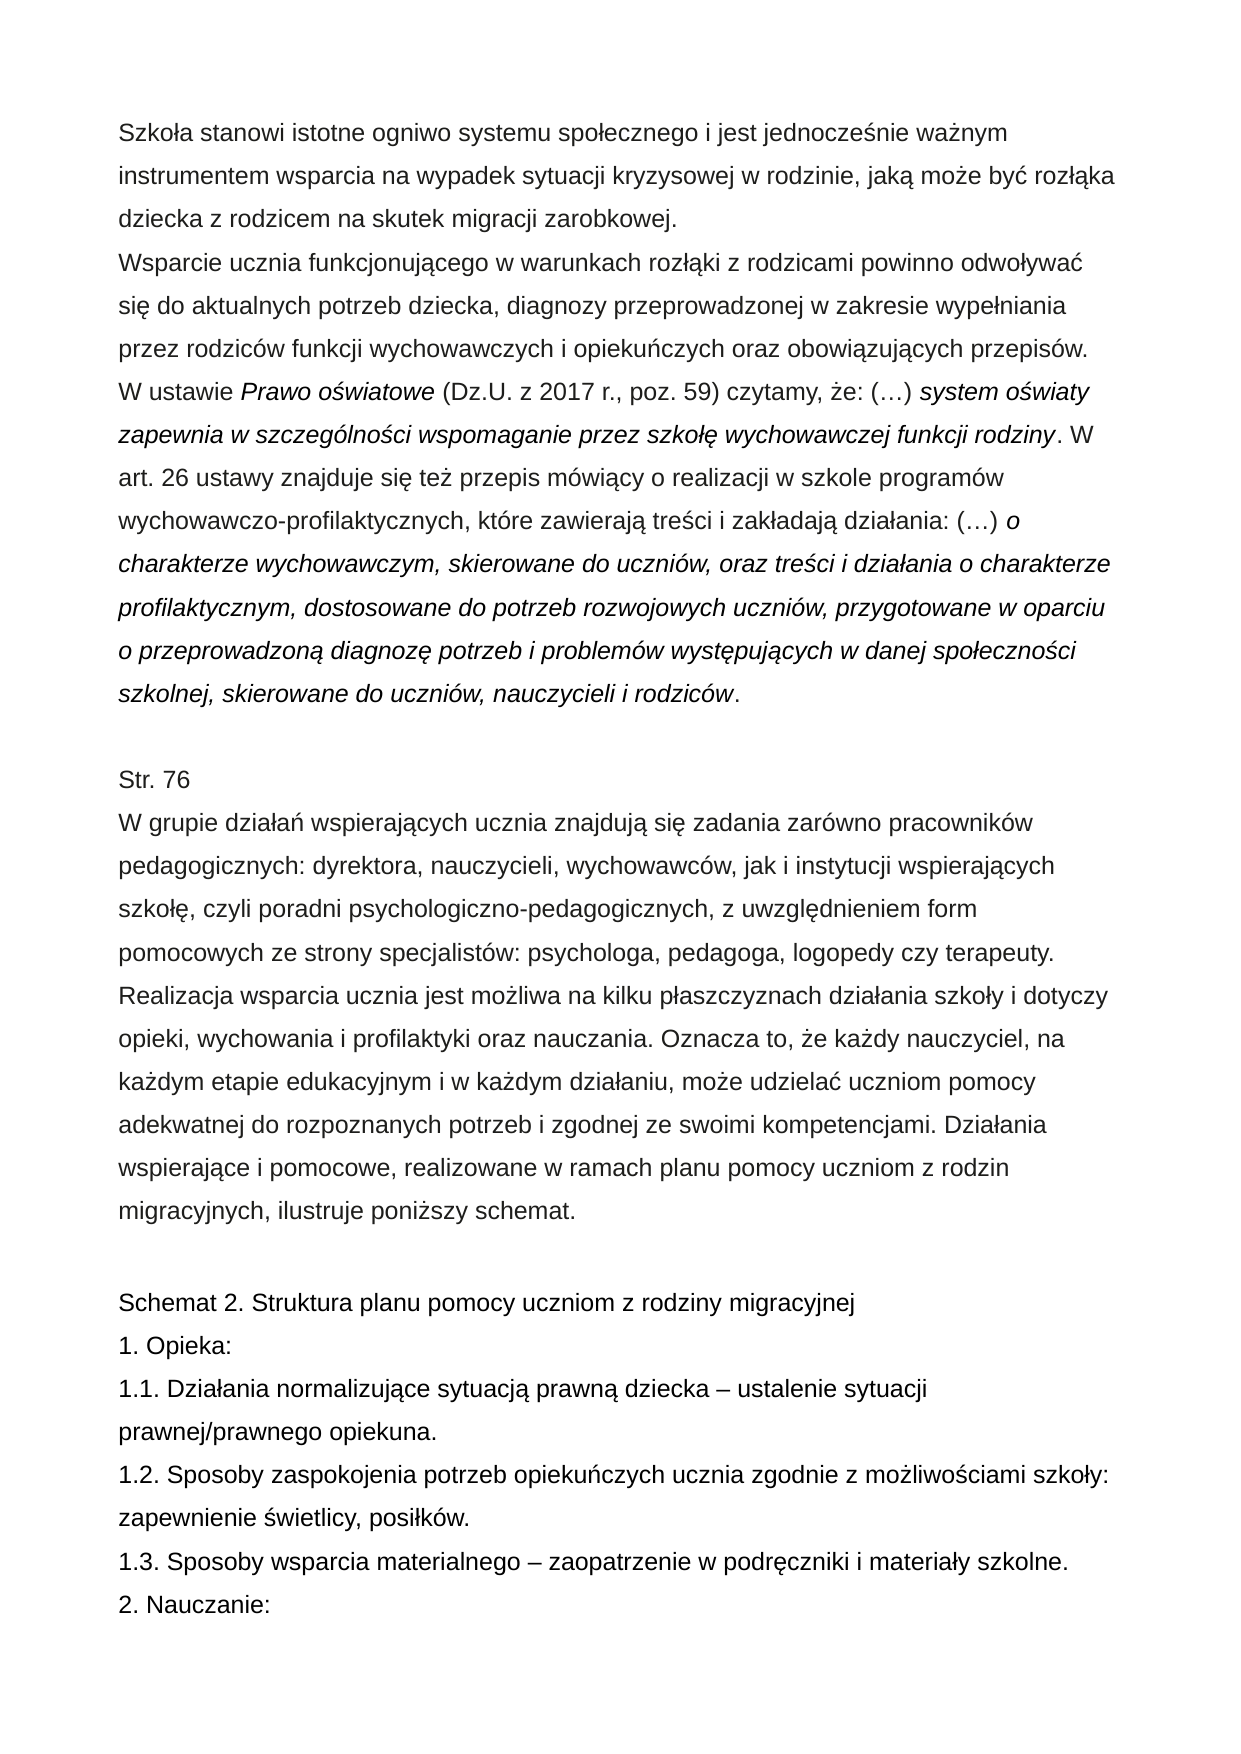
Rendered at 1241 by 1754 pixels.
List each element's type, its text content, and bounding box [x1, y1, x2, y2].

text Str. 76 [118, 765, 1122, 794]
text W ustawie Prawo oświatowe (Dz.U. z 2017 r., poz. 59) czytamy, że: (…) system oświaty zapewnia w szczególności wspomaganie przez szkołę wychowawczej funkcji rodziny. W art. 26 ustawy znajduje się też przepis mówiący o realizacji w szkole programów wychowawczo-profilaktycznych, które zawierają treści i zakładają działania: (…) o charakterze wychowawczym, skierowane do uczniów, oraz treści i działania o charakterze profilaktycznym, dostosowane do potrzeb rozwojowych uczniów, przygotowane w oparciu o przeprowadzoną diagnozę potrzeb i problemów występujących w danej społeczności szkolnej, skierowane do uczniów, nauczycieli i rodziców. [118, 377, 1122, 707]
text Realizacja wsparcia ucznia jest możliwa na kilku płaszczyznach działania szkoły i dotyczy opieki, wychowania i profilaktyki oraz nauczania. Oznacza to, że każdy nauczyciel, na każdym etapie edukacyjnym i w każdym działaniu, może udzielać uczniom pomocy adekwatnej do rozpoznanych potrzeb i zgodnej ze swoimi kompetencjami. Działania wspierające i pomocowe, realizowane w ramach planu pomocy uczniom z rodzin migracyjnych, ilustruje poniższy schemat. [118, 981, 1122, 1225]
text 1.3. Sposoby wsparcia materialnego – zaopatrzenie w podręczniki i materiały szkolne. [118, 1547, 1122, 1575]
text W grupie działań wspierających ucznia znajdują się zadania zarówno pracowników pedagogicznych: dyrektora, nauczycieli, wychowawców, jak i instytucji wspierających szkołę, czyli poradni psychologiczno-pedagogicznych, z uwzględnieniem form pomocowych ze strony specjalistów: psychologa, pedagoga, logopedy czy terapeuty. [118, 808, 1122, 966]
text 1.2. Sposoby zaspokojenia potrzeb opiekuńczych ucznia zgodnie z możliwościami szkoły: zapewnienie świetlicy, posiłków. [118, 1460, 1122, 1532]
text Schemat 2. Struktura planu pomocy uczniom z rodziny migracyjnej [118, 1288, 1122, 1317]
text Wsparcie ucznia funkcjonującego w warunkach rozłąki z rodzicami powinno odwoływać się do aktualnych potrzeb dziecka, diagnozy przeprowadzonej w zakresie wypełniania przez rodziców funkcji wychowawczych i opiekuńczych oraz obowiązujących przepisów. [118, 247, 1122, 362]
text 1. Opieka: [118, 1331, 1122, 1360]
text 1.1. Działania normalizujące sytuacją prawną dziecka – ustalenie sytuacji prawnej/prawnego opiekuna. [118, 1374, 1122, 1446]
text Szkoła stanowi istotne ogniwo systemu społecznego i jest jednocześnie ważnym instrumentem wsparcia na wypadek sytuacji kryzysowej w rodzinie, jaką może być rozłąka dziecka z rodzicem na skutek migracji zarobkowej. [118, 118, 1122, 233]
text 2. Nauczanie: [118, 1590, 1122, 1618]
